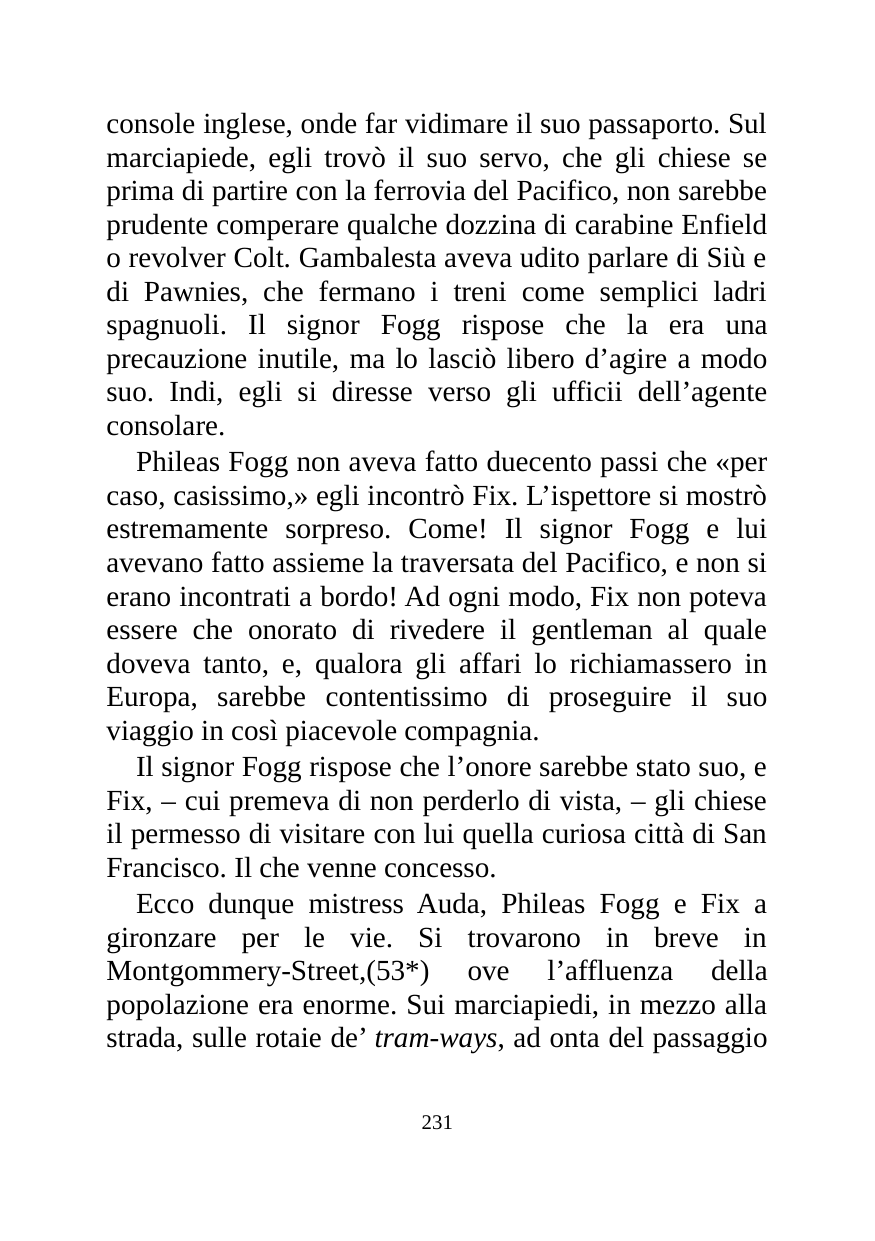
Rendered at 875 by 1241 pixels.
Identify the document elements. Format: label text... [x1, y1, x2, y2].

text Ecco dunque mistress Auda, Phileas Fogg e Fix a gironzare per le vie. Si trovarono in breve in Montgommery-Street,(53*) ove l’affluenza della popolazione era enorme. Sui marciapiedi, in mezzo alla strada, sulle rotaie de’ tram-ways, ad onta del passaggio [106, 886, 768, 1054]
text Il signor Fogg rispose che l’onore sarebbe stato suo, e Fix, – cui premeva di non perderlo di vista, – gli chiese il permesso di visitare con lui quella curiosa città di San Francisco. Il che venne concesso. [106, 749, 768, 883]
text Phileas Fogg non aveva fatto duecento passi che «per caso, casissimo,» egli incontrò Fix. L’ispettore si mostrò estremamente sorpreso. Come! Il signor Fogg e lui avevano fatto assieme la traversata del Pacifico, e non si erano incontrati a bordo! Ad ogni modo, Fix non poteva essere che onorato di rivedere il gentleman al quale doveva tanto, e, qualora gli affari lo richiamassero in Europa, sarebbe contentissimo di proseguire il suo viaggio in così piacevole compagnia. [106, 444, 768, 746]
text console inglese, onde far vidimare il suo passaporto. Sul marciapiede, egli trovò il suo servo, che gli chiese se prima di partire con la ferrovia del Pacifico, non sarebbe prudente comperare qualche dozzina di carabine Enfield o revolver Colt. Gambalesta aveva udito parlare di Siù e di Pawnies, che fermano i treni come semplici ladri spagnuoli. Il signor Fogg rispose che la era una precauzione inutile, ma lo lasciò libero d’agire a modo suo. Indi, egli si diresse verso gli ufficii dell’agente consolare. [106, 106, 768, 442]
